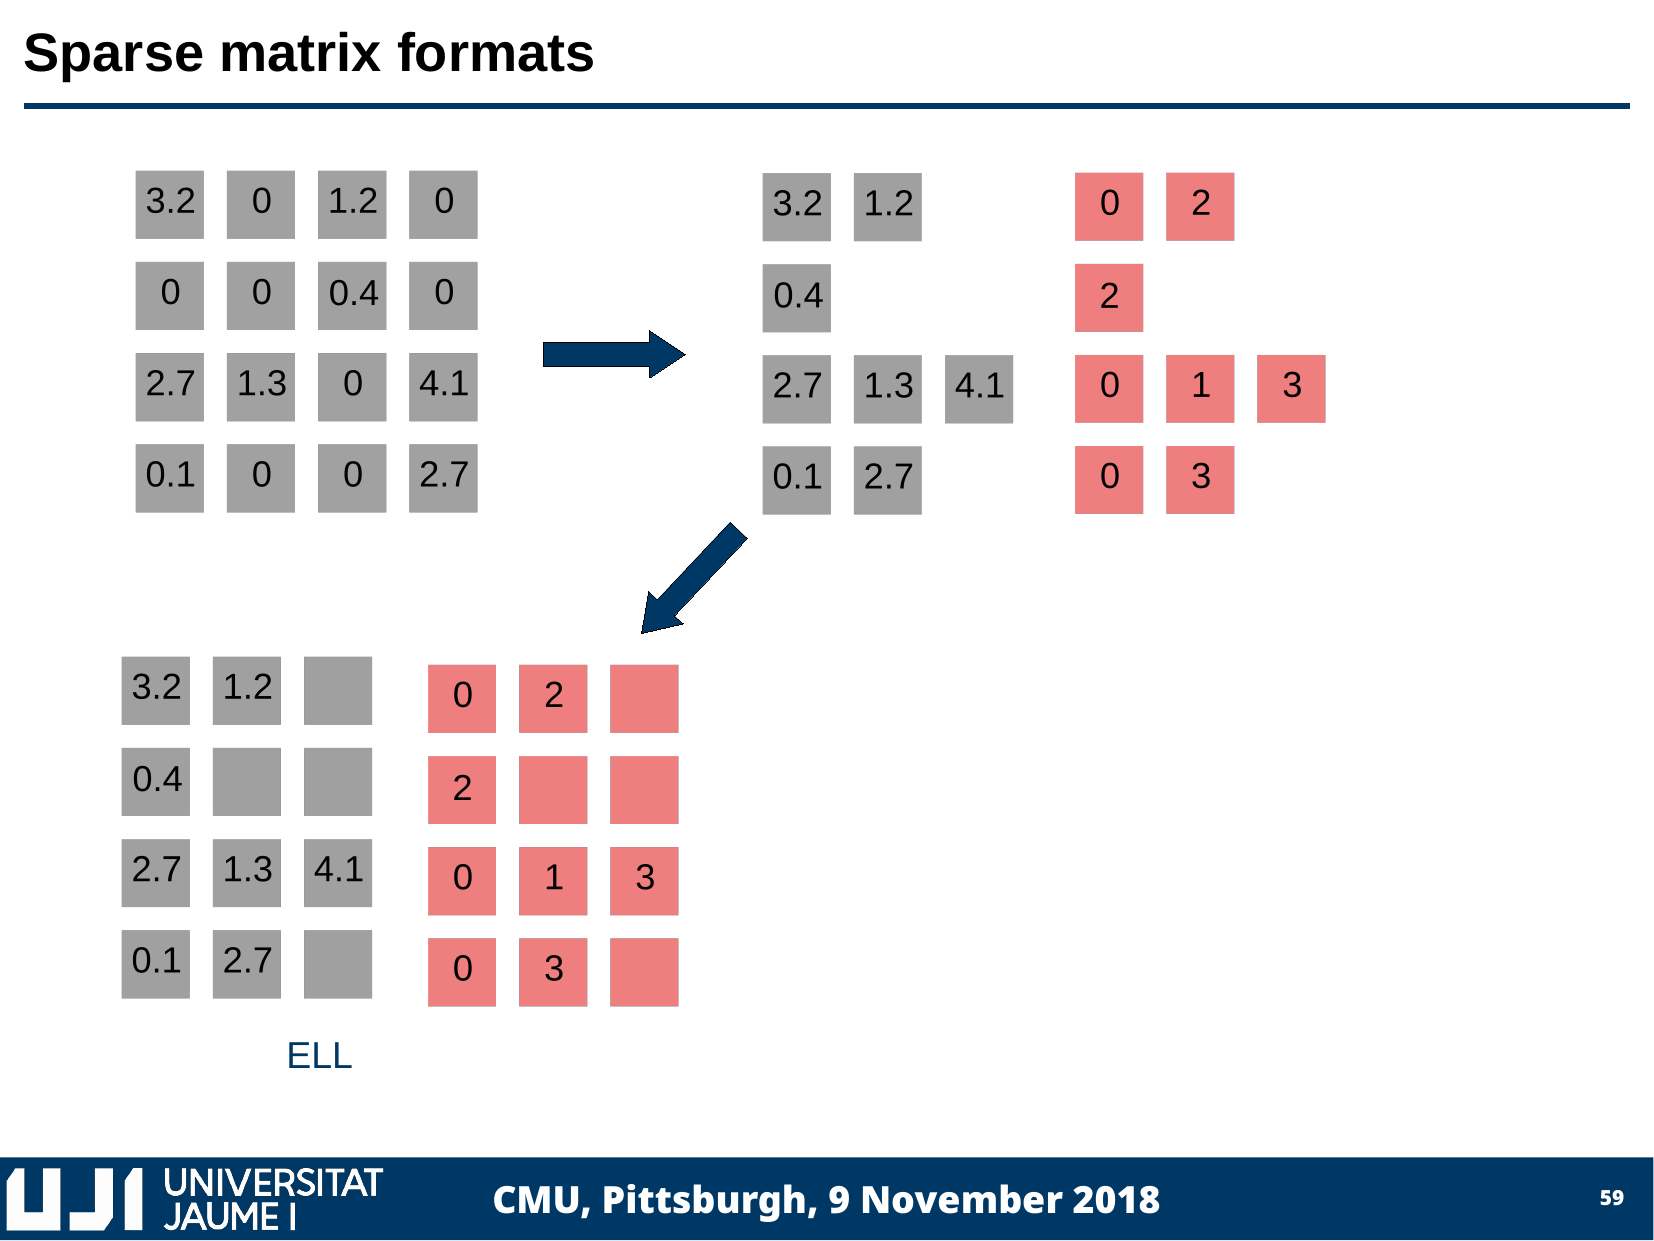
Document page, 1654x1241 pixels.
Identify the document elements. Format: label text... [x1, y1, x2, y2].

picture [755, 165, 1333, 522]
title Sparse matrix formats [23, 0, 1630, 107]
picture [114, 649, 686, 1014]
text_box [641, 522, 748, 634]
picture [0, 1158, 390, 1241]
picture [128, 163, 485, 520]
text_box [543, 330, 686, 378]
text_box ELL [271, 1027, 368, 1085]
